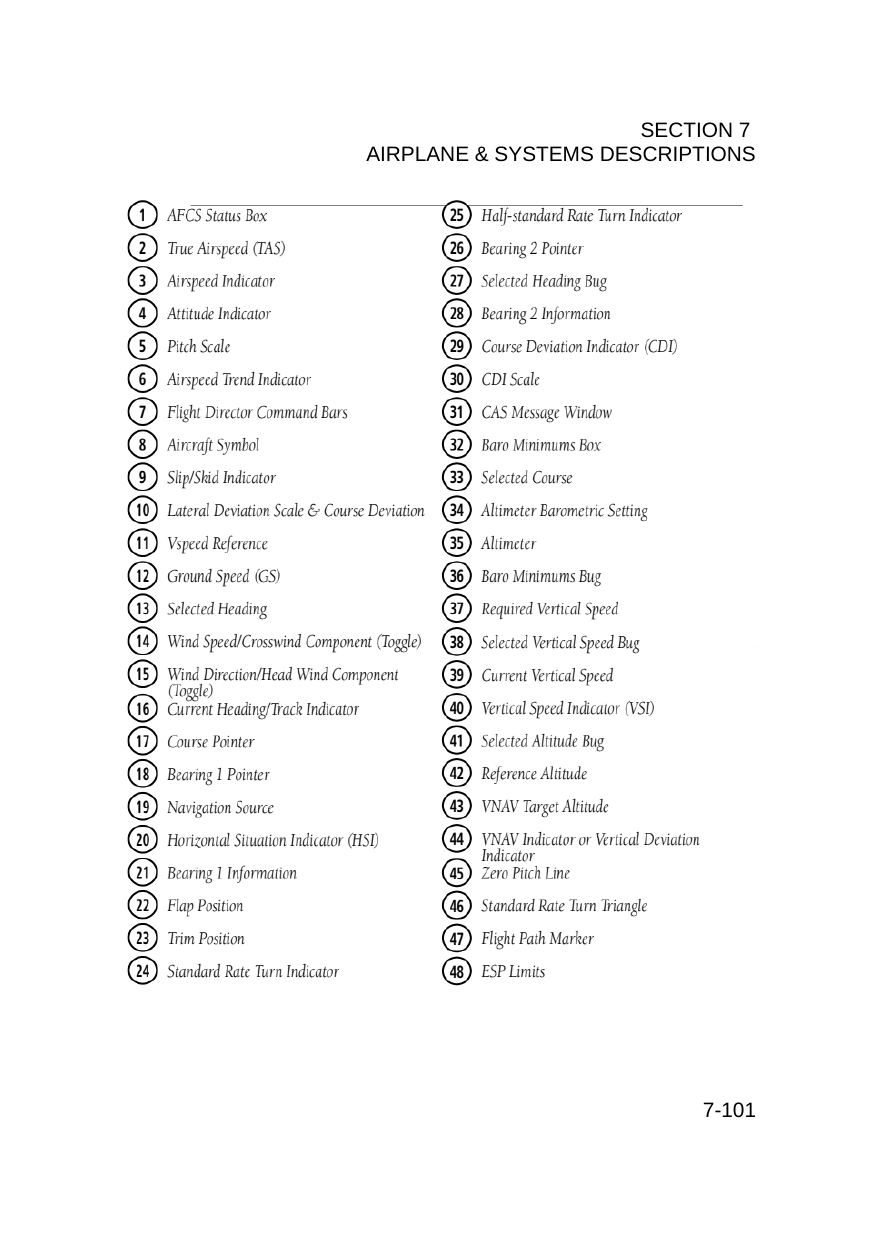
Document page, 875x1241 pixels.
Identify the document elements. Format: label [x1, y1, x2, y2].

picture [118, 196, 756, 991]
